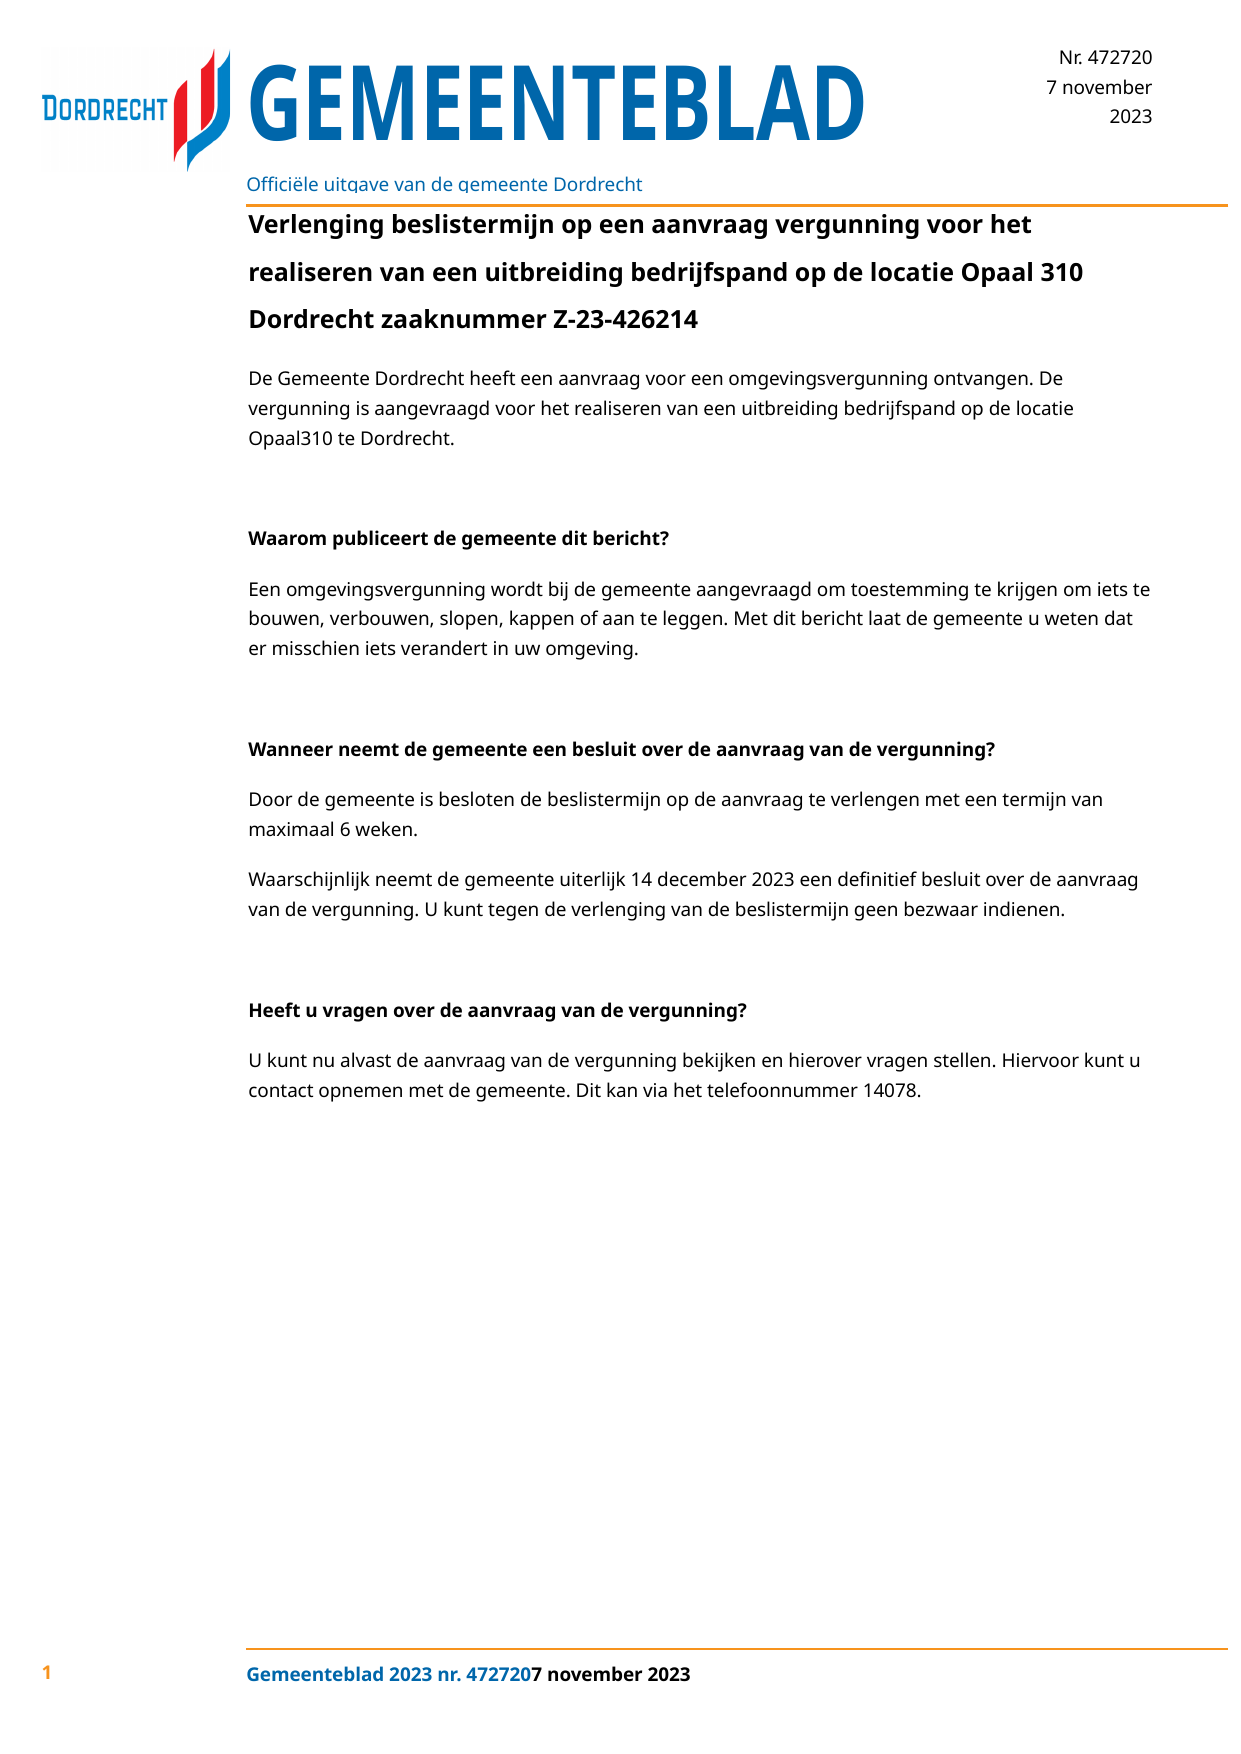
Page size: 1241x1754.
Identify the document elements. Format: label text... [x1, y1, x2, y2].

text Wanneer neemt de gemeente een besluit over de aanvraag van de vergunning? [248, 736, 1152, 762]
text Door de gemeente is besloten de beslistermijn op de aanvraag te verlengen met een termijn van maximaal 6 weken. [248, 786, 1152, 842]
text De Gemeente Dordrecht heeft een aanvraag voor een omgevingsvergunning ontvangen. De vergunning is aangevraagd voor het realiseren van een uitbreiding bedrijfspand op de locatie Opaal310 te Dordrecht. [248, 366, 1152, 450]
text Verlenging beslistermijn op een aanvraag vergunning voor het realiseren van een uitbreiding bedrijfspand op de locatie Opaal 310 Dordrecht zaaknummer Z-23-426214 [248, 207, 1152, 336]
text Waarschijnlijk neemt de gemeente uiterlijk 14 december 2023 een definitief besluit over de aanvraag van de vergunning. U kunt tegen de verlenging van de beslistermijn geen bezwaar indienen. [248, 866, 1152, 922]
text Een omgevingsvergunning wordt bij de gemeente aangevraagd om toestemming te krijgen om iets te bouwen, verbouwen, slopen, kappen of aan te leggen. Met dit bericht laat de gemeente u weten dat er misschien iets verandert in uw omgeving. [248, 576, 1152, 661]
text Waarom publiceert de gemeente dit bericht? [248, 526, 1152, 551]
text Heeft u vragen over de aanvraag van de vergunning? [248, 997, 1152, 1022]
picture [41, 47, 231, 172]
text U kunt nu alvast de aanvraag van de vergunning bekijken en hierover vragen stellen. Hiervoor kunt u contact opnemen met de gemeente. Dit kan via het telefoonnummer 14078. [248, 1047, 1152, 1102]
